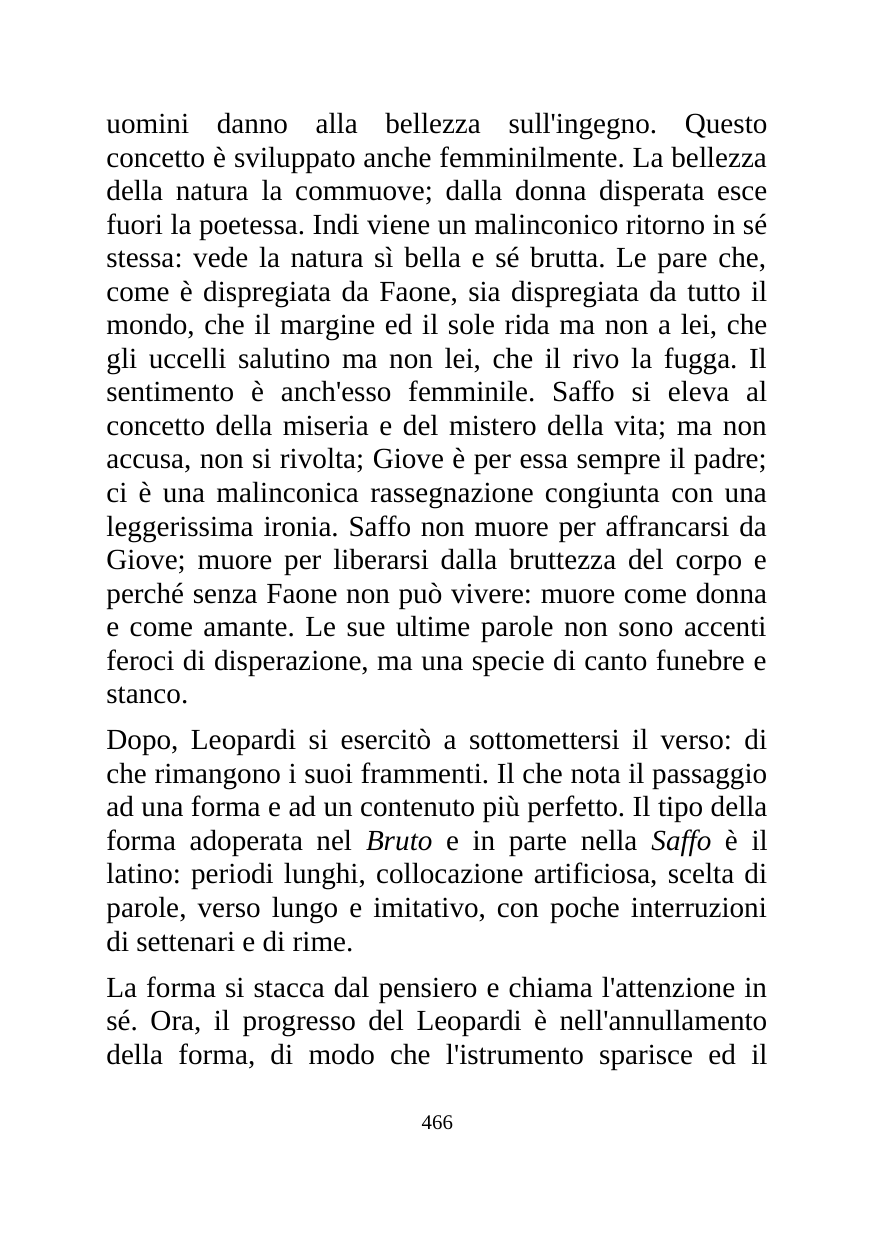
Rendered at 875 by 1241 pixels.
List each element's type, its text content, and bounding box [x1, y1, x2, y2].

text La forma si stacca dal pensiero e chiama l'attenzione in sé. Ora, il progresso del Leopardi è nell'annullamento della forma, di modo che l'istrumento sparisce ed il [106, 970, 768, 1070]
text Dopo, Leopardi si esercitò a sottomettersi il verso: di che rimangono i suoi frammenti. Il che nota il passaggio ad una forma e ad un contenuto più perfetto. Il tipo della forma adoperata nel Bruto e in parte nella Saffo è il latino: periodi lunghi, collocazione artificiosa, scelta di parole, verso lungo e imitativo, con poche interruzioni di settenari e di rime. [106, 722, 768, 957]
text uomini danno alla bellezza sull'ingegno. Questo concetto è sviluppato anche femminilmente. La bellezza della natura la commuove; dalla donna disperata esce fuori la poetessa. Indi viene un malinconico ritorno in sé stessa: vede la natura sì bella e sé brutta. Le pare che, come è dispregiata da Faone, sia dispregiata da tutto il mondo, che il margine ed il sole rida ma non a lei, che gli uccelli salutino ma non lei, che il rivo la fugga. Il sentimento è anch'esso femminile. Saffo si eleva al concetto della miseria e del mistero della vita; ma non accusa, non si rivolta; Giove è per essa sempre il padre; ci è una malinconica rassegnazione congiunta con una leggerissima ironia. Saffo non muore per affrancarsi da Giove; muore per liberarsi dalla bruttezza del corpo e perché senza Faone non può vivere: muore come donna e come amante. Le sue ultime parole non sono accenti feroci di disperazione, ma una specie di canto funebre e stanco. [106, 106, 768, 710]
